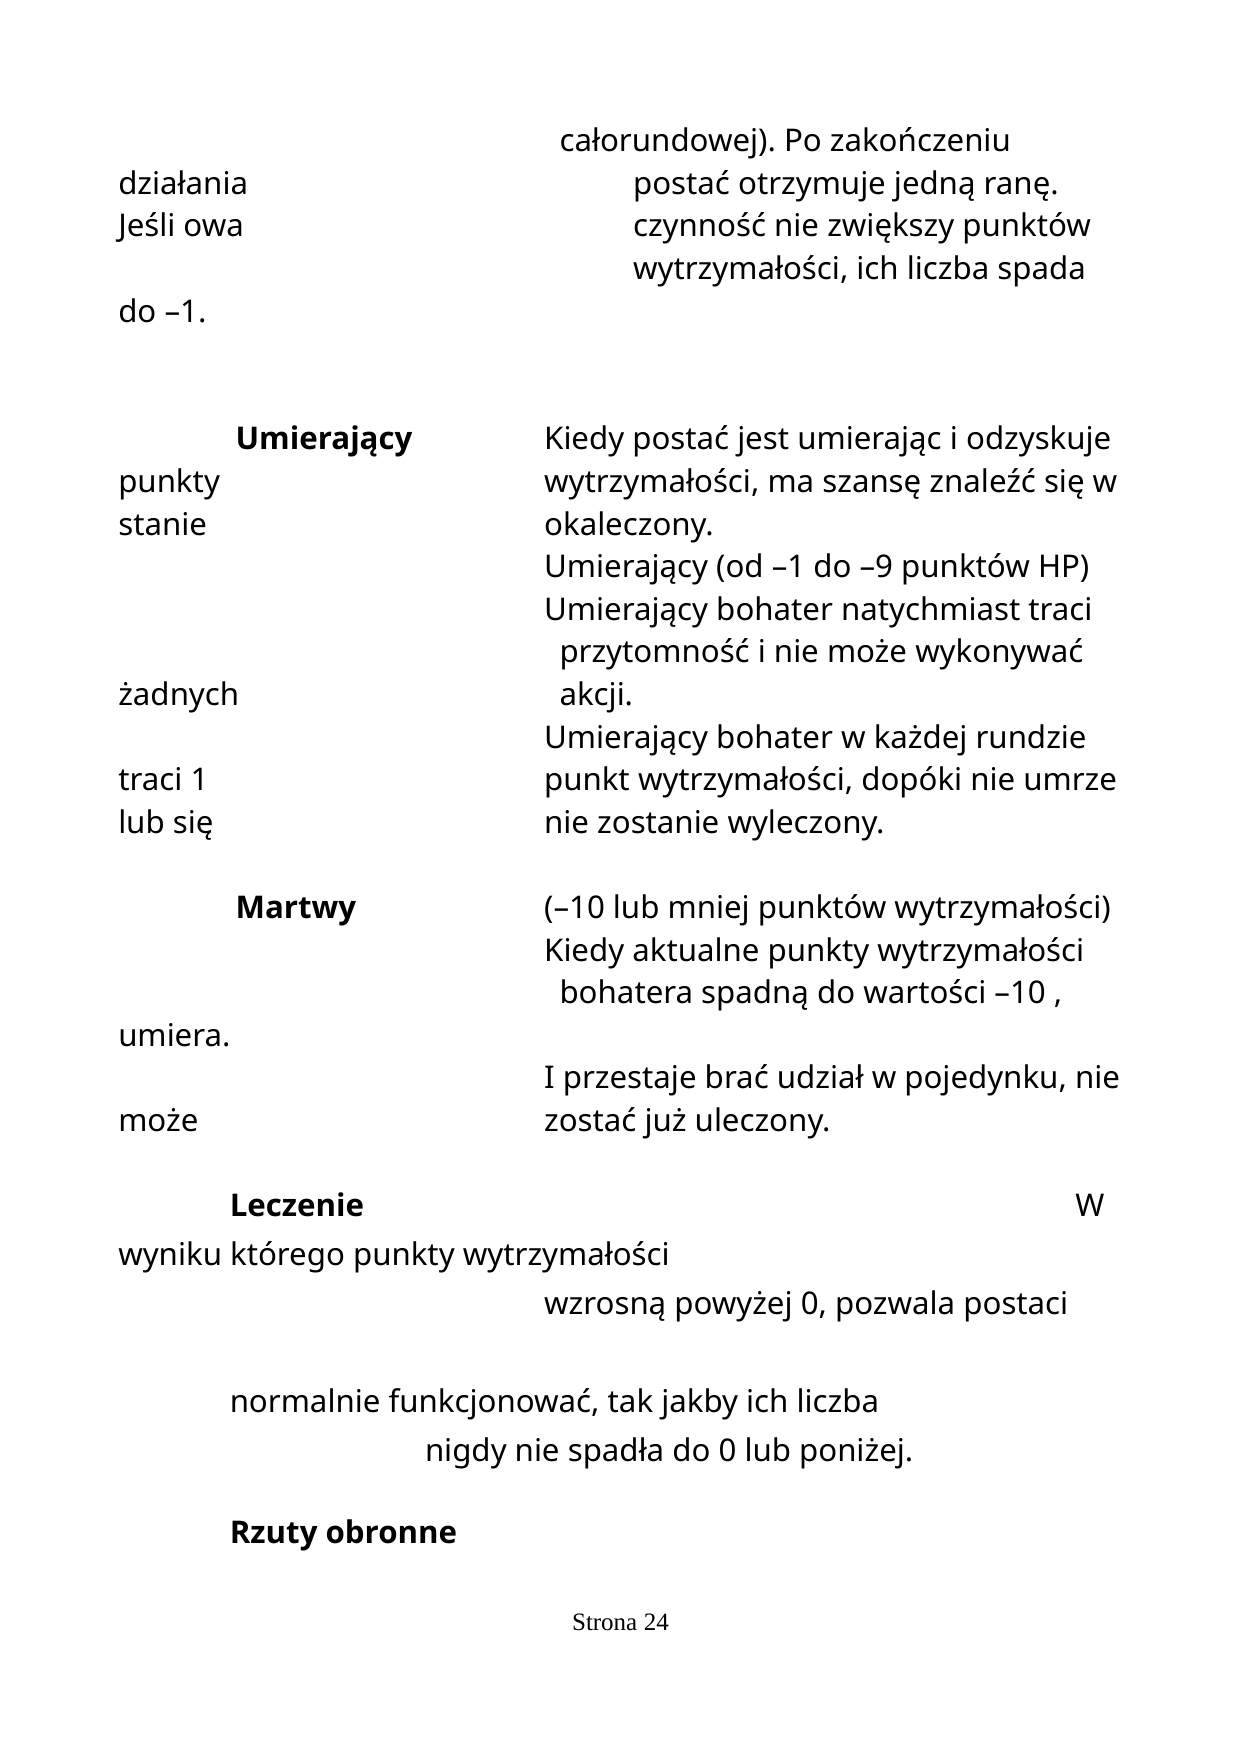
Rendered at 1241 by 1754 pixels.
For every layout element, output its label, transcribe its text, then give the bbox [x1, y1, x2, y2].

text całorundowej). Po zakończeniu działania postać otrzymuje jedną ranę. Jeśli owa czynność nie zwiększy punktów wytrzymałości, ich liczba spada do –1. [118, 118, 1122, 331]
text Rzuty obronne [118, 1510, 1122, 1553]
text Umierający Kiedy postać jest umierając i odzyskuje punkty wytrzymałości, ma szansę znaleźć się w stanie okaleczony. [118, 416, 1122, 544]
text Leczenie W wyniku którego punkty wytrzymałości wzrosną powyżej 0, pozwala postaci normalnie funkcjonować, tak jakby ich liczba nigdy nie spadła do 0 lub poniżej. [118, 1183, 1122, 1471]
text I przestaje brać udział w pojedynku, nie może zostać już uleczony. [118, 1055, 1122, 1141]
text Umierający bohater w każdej rundzie traci 1 punkt wytrzymałości, dopóki nie umrze lub się nie zostanie wyleczony. [118, 714, 1122, 842]
text Kiedy aktualne punkty wytrzymałości bohatera spadną do wartości –10 , umiera. [118, 928, 1122, 1055]
text Martwy (–10 lub mniej punktów wytrzymałości) [118, 885, 1122, 928]
text Umierający bohater natychmiast traci przytomność i nie może wykonywać żadnych akcji. [118, 587, 1122, 714]
text Umierający (od –1 do –9 punktów HP) [118, 544, 1122, 587]
